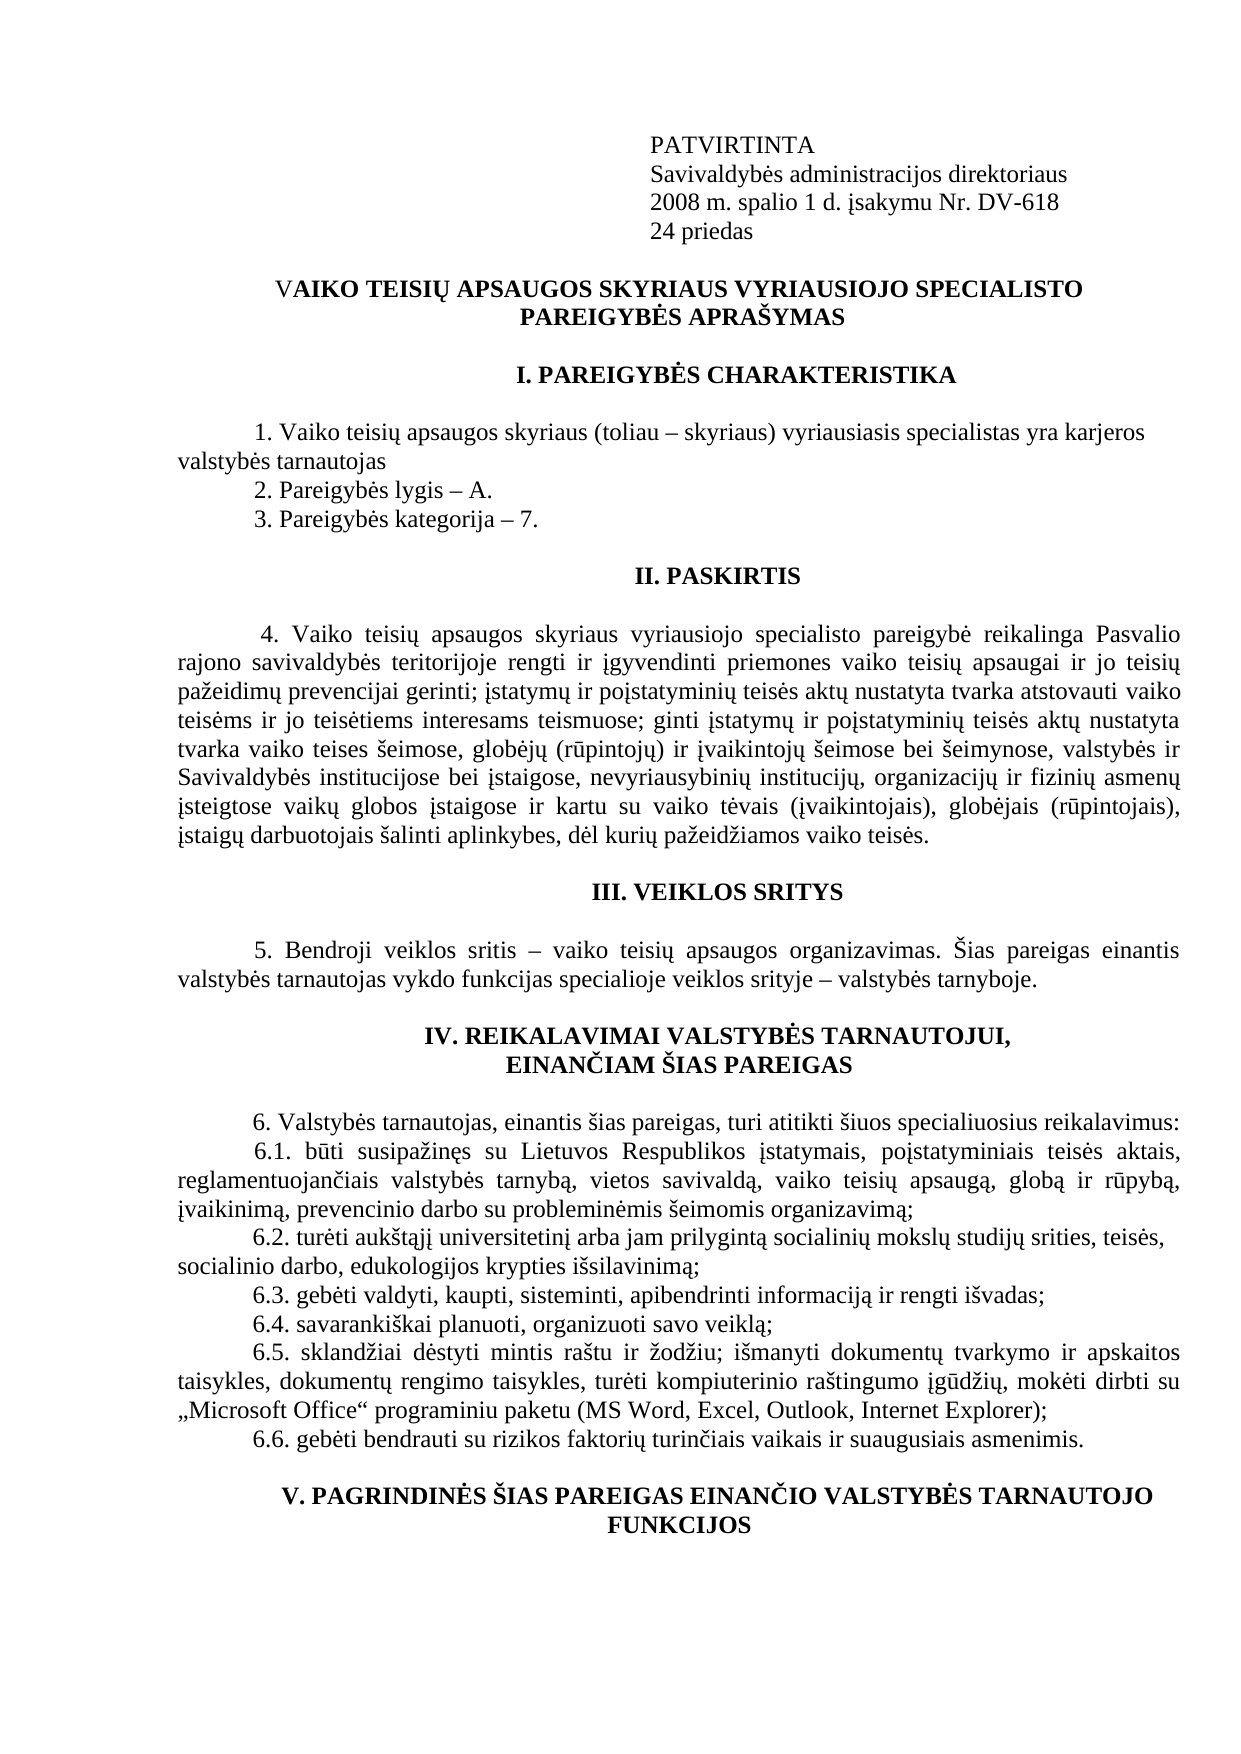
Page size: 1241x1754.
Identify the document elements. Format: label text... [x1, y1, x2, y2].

text 6.5. sklandžiai dėstyti mintis raštu ir žodžiu; išmanyti dokumentų tvarkymo ir apskaitos taisykles, dokumentų rengimo taisykles, turėti kompiuterinio raštingumo įgūdžių, mokėti dirbti su „Microsoft Office“ programiniu paketu (MS Word, Excel, Outlook, Internet Explorer); [177, 1337, 1181, 1424]
text EINANČIAM ŠIAS PAREIGAS [177, 1050, 1181, 1079]
text 4. Vaiko teisių apsaugos skyriaus vyriausiojo specialisto pareigybė reikalinga Pasvalio rajono savivaldybės teritorijoje rengti ir įgyvendinti priemones vaiko teisių apsaugai ir jo teisių pažeidimų prevencijai gerinti; įstatymų ir poįstatyminių teisės aktų nustatyta tvarka atstovauti vaiko teisėms ir jo teisėtiems interesams teismuose; ginti įstatymų ir poįstatyminių teisės aktų nustatyta tvarka vaiko teises šeimose, globėjų (rūpintojų) ir įvaikintojų šeimose bei šeimynose, valstybės ir Savivaldybės institucijose bei įstaigose, nevyriausybinių institucijų, organizacijų ir fizinių asmenų įsteigtose vaikų globos įstaigose ir kartu su vaiko tėvais (įvaikintojais), globėjais (rūpintojais), įstaigų darbuotojais šalinti aplinkybes, dėl kurių pažeidžiamos vaiko teisės. [177, 619, 1181, 849]
text I. PAREIGYBĖS CHARAKTERISTIKA [215, 360, 1181, 389]
text II. PASKIRTIS [177, 561, 1181, 590]
text VAIKO TEISIŲ APSAUGOS SKYRIAUS VYRIAUSIOJO SPECIALISTO [177, 274, 1181, 302]
text III. VEIKLOS SRITYS [177, 877, 1181, 906]
text PAREIGYBĖS APRAŠYMAS [177, 302, 1181, 331]
text 6.4. savarankiškai planuoti, organizuoti savo veiklą; [177, 1309, 1181, 1337]
text 24 priedas [650, 216, 1181, 245]
text IV. REIKALAVIMAI VALSTYBĖS TARNAUTOJUI, [177, 1021, 1181, 1050]
text 3. Pareigybės kategorija – 7. [177, 504, 1181, 532]
text 6.2. turėti aukštąjį universitetinį arba jam prilygintą socialinių mokslų studijų srities, teisės, socialinio darbo, edukologijos krypties išsilavinimą; [177, 1222, 1181, 1280]
text Savivaldybės administracijos direktoriaus [650, 159, 1181, 187]
text 5. Bendroji veiklos sritis – vaiko teisių apsaugos organizavimas. Šias pareigas einantis valstybės tarnautojas vykdo funkcijas specialioje veiklos srityje – valstybės tarnyboje. [177, 935, 1181, 992]
text 6.1. būti susipažinęs su Lietuvos Respublikos įstatymais, poįstatyminiais teisės aktais, reglamentuojančiais valstybės tarnybą, vietos savivaldą, vaiko teisių apsaugą, globą ir rūpybą, įvaikinimą, prevencinio darbo su probleminėmis šeimomis organizavimą; [177, 1136, 1181, 1222]
text 2. Pareigybės lygis – A. [177, 475, 1181, 504]
text 6. Valstybės tarnautojas, einantis šias pareigas, turi atitikti šiuos specialiuosius reikalavimus: [177, 1107, 1181, 1136]
text 6.3. gebėti valdyti, kaupti, sisteminti, apibendrinti informaciją ir rengti išvadas; [177, 1280, 1181, 1309]
text 2008 m. spalio 1 d. įsakymu Nr. DV-618 [650, 187, 1181, 216]
text 1. Vaiko teisių apsaugos skyriaus (toliau – skyriaus) vyriausiasis specialistas yra karjeros valstybės tarnautojas [177, 417, 1181, 475]
text V. PAGRINDINĖS ŠIAS PAREIGAS EINANČIO VALSTYBĖS TARNAUTOJO FUNKCIJOS [177, 1481, 1181, 1539]
text 6.6. gebėti bendrauti su rizikos faktorių turinčiais vaikais ir suaugusiais asmenimis. [177, 1424, 1181, 1452]
text PATVIRTINTA [650, 130, 1181, 159]
